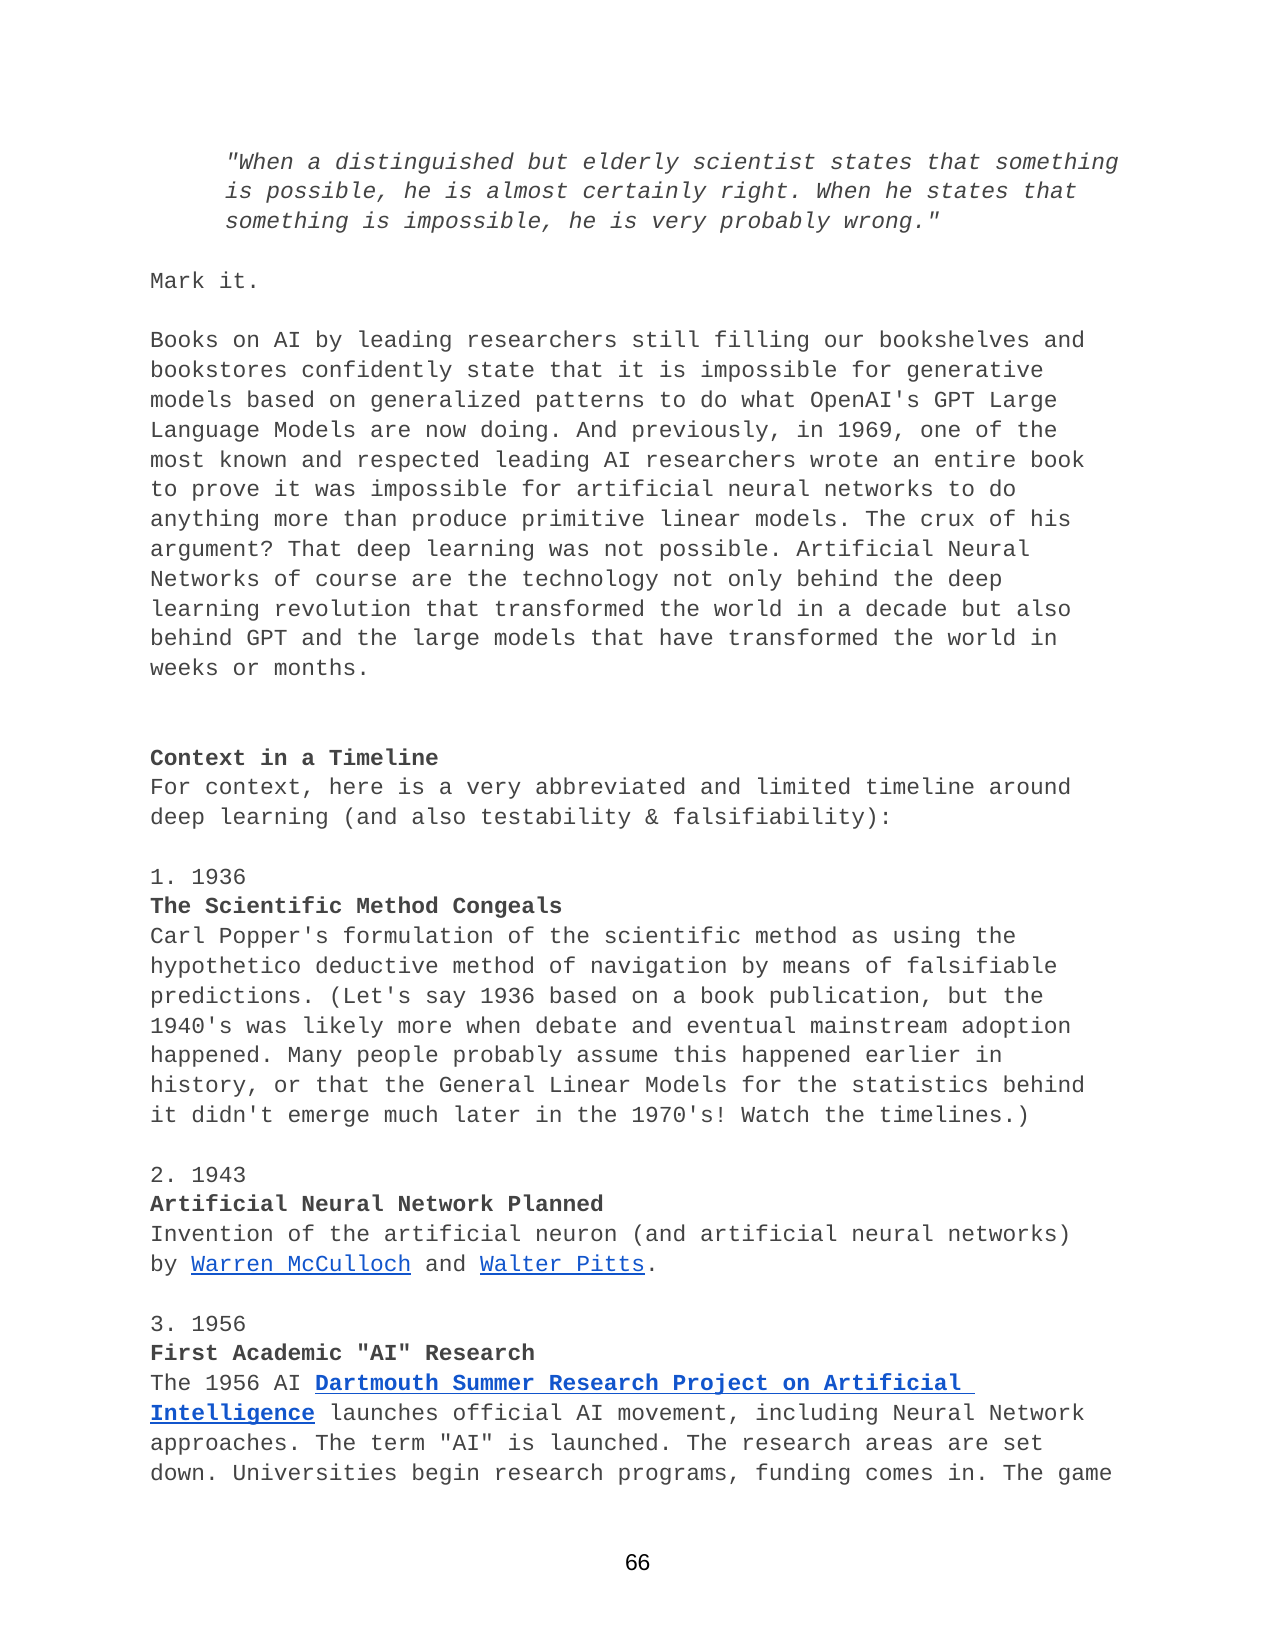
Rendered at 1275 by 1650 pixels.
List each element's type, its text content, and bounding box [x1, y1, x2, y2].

text The Scientific Method Congeals [150, 895, 1125, 921]
text 2. 1943 [150, 1163, 1125, 1189]
text Invention of the artificial neuron (and artificial neural networks) [150, 1222, 1125, 1248]
text The 1956 AI Dartmouth Summer Research Project on Artificial Intelligence launches official AI movement, including Neural Network approaches. The term "AI" is launched. The research areas are set down. Universities begin research programs, funding comes in. The game [150, 1371, 1125, 1487]
text Carl Popper's formulation of the scientific method as using the hypothetico deductive method of navigation by means of falsifiable predictions. (Let's say 1936 based on a book publication, but the 1940's was likely more when debate and eventual mainstream adoption happened. Many people probably assume this happened earlier in history, or that the General Linear Models for the statistics behind it didn't emerge much later in the 1970's! Watch the timelines.) [150, 924, 1125, 1129]
text 1. 1936 [150, 865, 1125, 891]
text First Academic "AI" Research [150, 1342, 1125, 1368]
text Books on AI by leading researchers still filling our bookshelves and bookstores confidently state that it is impossible for generative models based on generalized patterns to do what OpenAI's GPT Large Language Models are now doing. And previously, in 1969, one of the most known and respected leading AI researchers wrote an entire book to prove it was impossible for artificial neural networks to do anything more than produce primitive linear models. The crux of his argument? That deep learning was not possible. Artificial Neural Networks of course are the technology not only behind the deep learning revolution that transformed the world in a decade but also behind GPT and the large models that have transformed the world in weeks or months. [150, 329, 1125, 682]
text 3. 1956 [150, 1312, 1125, 1338]
text Mark it. [150, 269, 1125, 295]
text by Warren McCulloch and Walter Pitts. [150, 1252, 1125, 1278]
text Artificial Neural Network Planned [150, 1193, 1125, 1219]
text For context, here is a very abbreviated and limited timeline around deep learning (and also testability & falsifiability): [150, 776, 1125, 831]
text Context in a Timeline [150, 746, 1125, 772]
text "When a distinguished but elderly scientist states that something is possible, he is almost certainly right. When he states that something is impossible, he is very probably wrong." [225, 150, 1125, 236]
